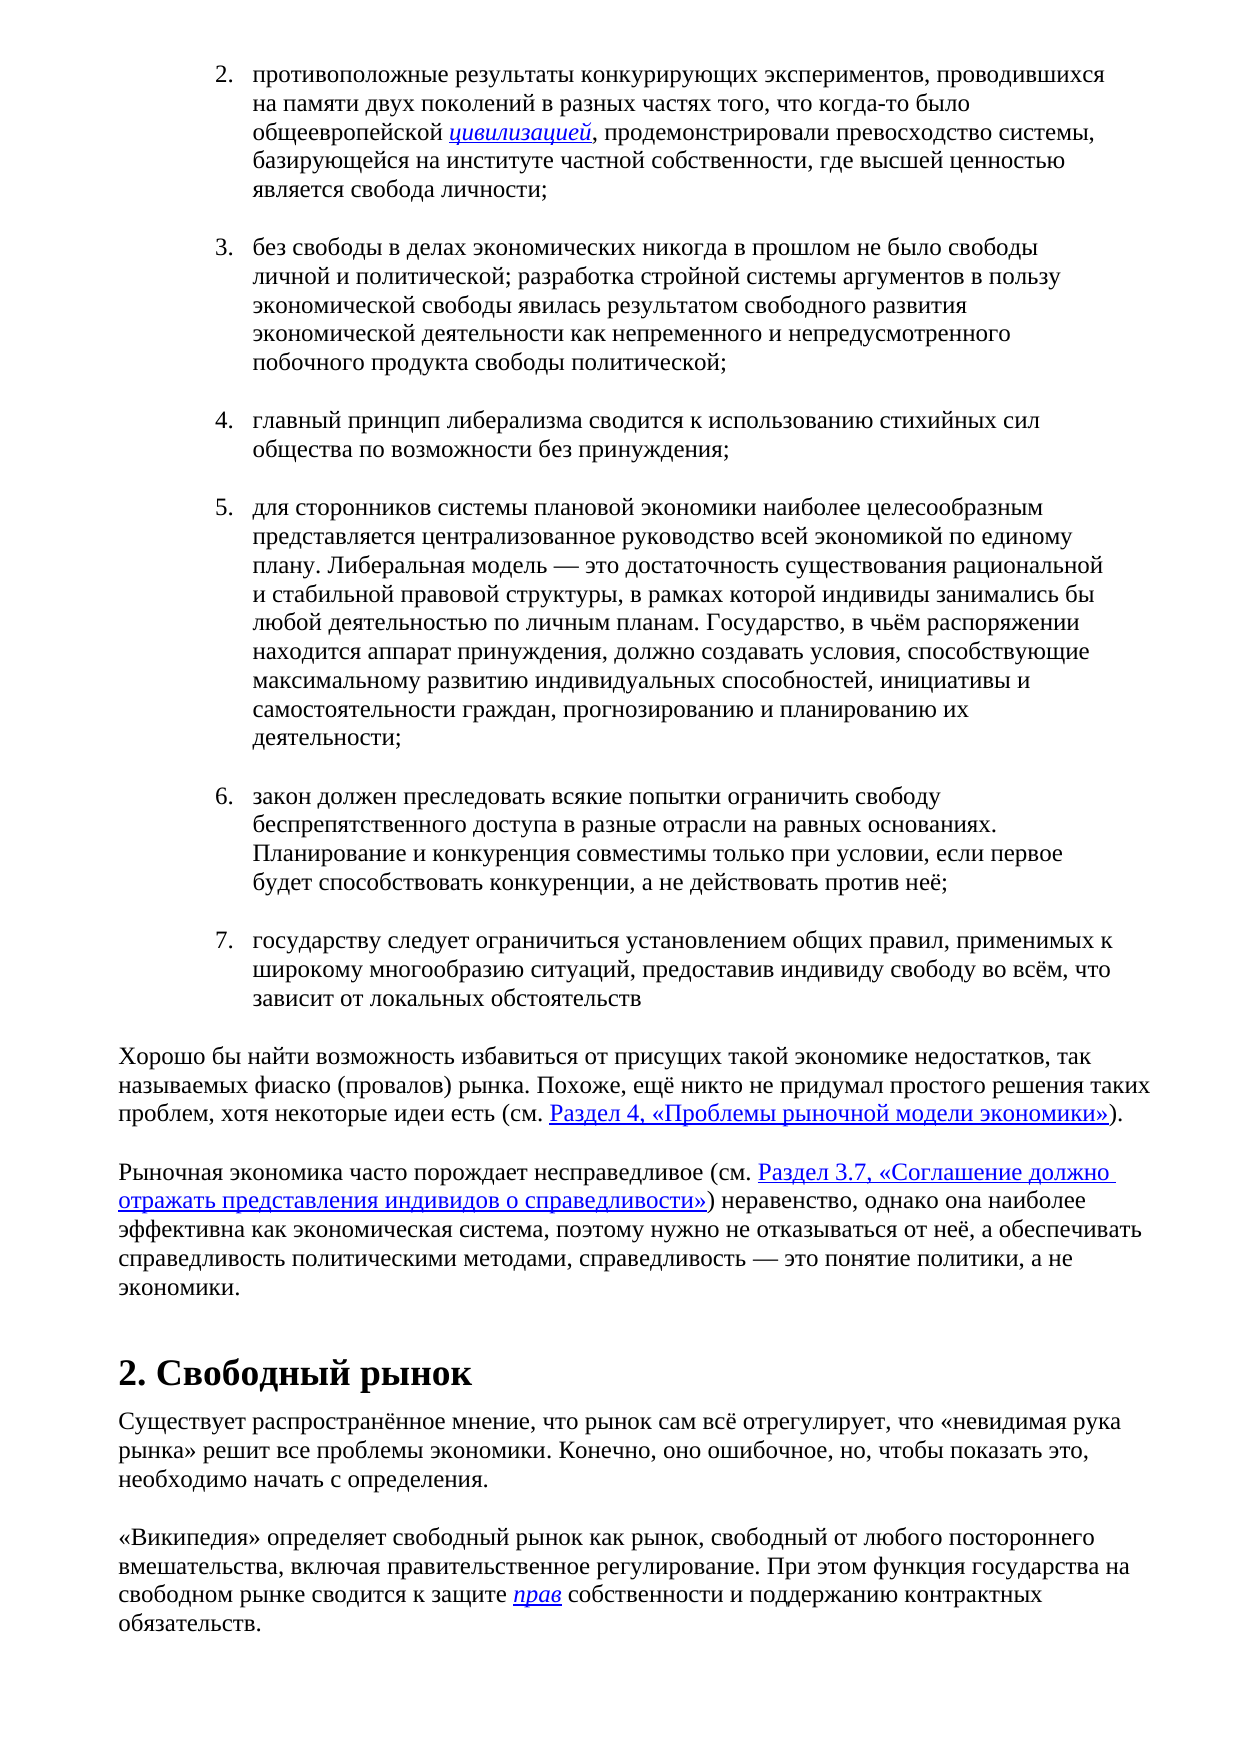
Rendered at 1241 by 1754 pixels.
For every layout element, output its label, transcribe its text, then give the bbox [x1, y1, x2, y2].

text Существует распространённое мнение, что рынок сам всё отрегулирует, что «невидимая рука рынка» решит все проблемы экономики. Конечно, оно ошибочное, но, чтобы показать это, необходимо начать с определения. [118, 1406, 1181, 1493]
list главный принцип либерализма сводится к использованию стихийных сил общества по возможности без принуждения; [215, 406, 1122, 463]
list противоположные результаты конкурирующих экспериментов, проводившихся на памяти двух поколений в разных частях того, что когда-то было общеевропейской цивилизацией, продемонстрировали превосходство системы, базирующейся на институте частной собственности, где высшей ценностью является свобода личности; [215, 59, 1122, 203]
list без свободы в делах экономических никогда в прошлом не было свободы личной и политической; разработка стройной системы аргументов в пользу экономической свободы явилась результатом свободного развития экономической деятельности как непременного и непредусмотренного побочного продукта свободы политической; [215, 232, 1122, 376]
list государству следует ограничиться установлением общих правил, применимых к широкому многообразию ситуаций, предоставив индивиду свободу во всём, что зависит от локальных обстоятельств [215, 925, 1122, 1011]
list для сторонников системы плановой экономики наиболее целесообразным представляется централизованное руководство всей экономикой по единому плану. Либеральная модель — это достаточность существования рациональной и стабильной правовой структуры, в рамках которой индивиды занимались бы любой деятельностью по личным планам. Государство, в чьём распоряжении находится аппарат принуждения, должно создавать условия, способствующие максимальному развитию индивидуальных способностей, инициативы и самостоятельности граждан, прогнозированию и планированию их деятельности; [215, 492, 1122, 751]
text Хорошо бы найти возможность избавиться от присущих такой экономике недостатков, так называемых фиаско (провалов) рынка. Похоже, ещё никто не придумал простого решения таких проблем, хотя некоторые идеи есть (см. Раздел 4, «Проблемы рыночной модели экономики»). [118, 1041, 1181, 1127]
text Рыночная экономика часто порождает несправедливое (см. Раздел 3.7, «Соглашение должно отражать представления индивидов о справедливости») неравенство, однако она наиболее эффективна как экономическая система, поэтому нужно не отказываться от неё, а обеспечивать справедливость политическими методами, справедливость — это понятие политики, а не экономики. [118, 1157, 1181, 1300]
list закон должен преследовать всякие попытки ограничить свободу беспрепятственного доступа в разные отрасли на равных основаниях. Планирование и конкуренция совместимы только при условии, если первое будет способствовать конкуренции, а не действовать против неё; [215, 781, 1122, 896]
text «Википедия» определяет свободный рынок как рынок, свободный от любого постороннего вмешательства, включая правительственное регулирование. При этом функция государства на свободном рынке сводится к защите прав собственности и поддержанию контрактных обязательств. [118, 1522, 1181, 1637]
subtitle 2. Свободный рынок [118, 1351, 1181, 1394]
